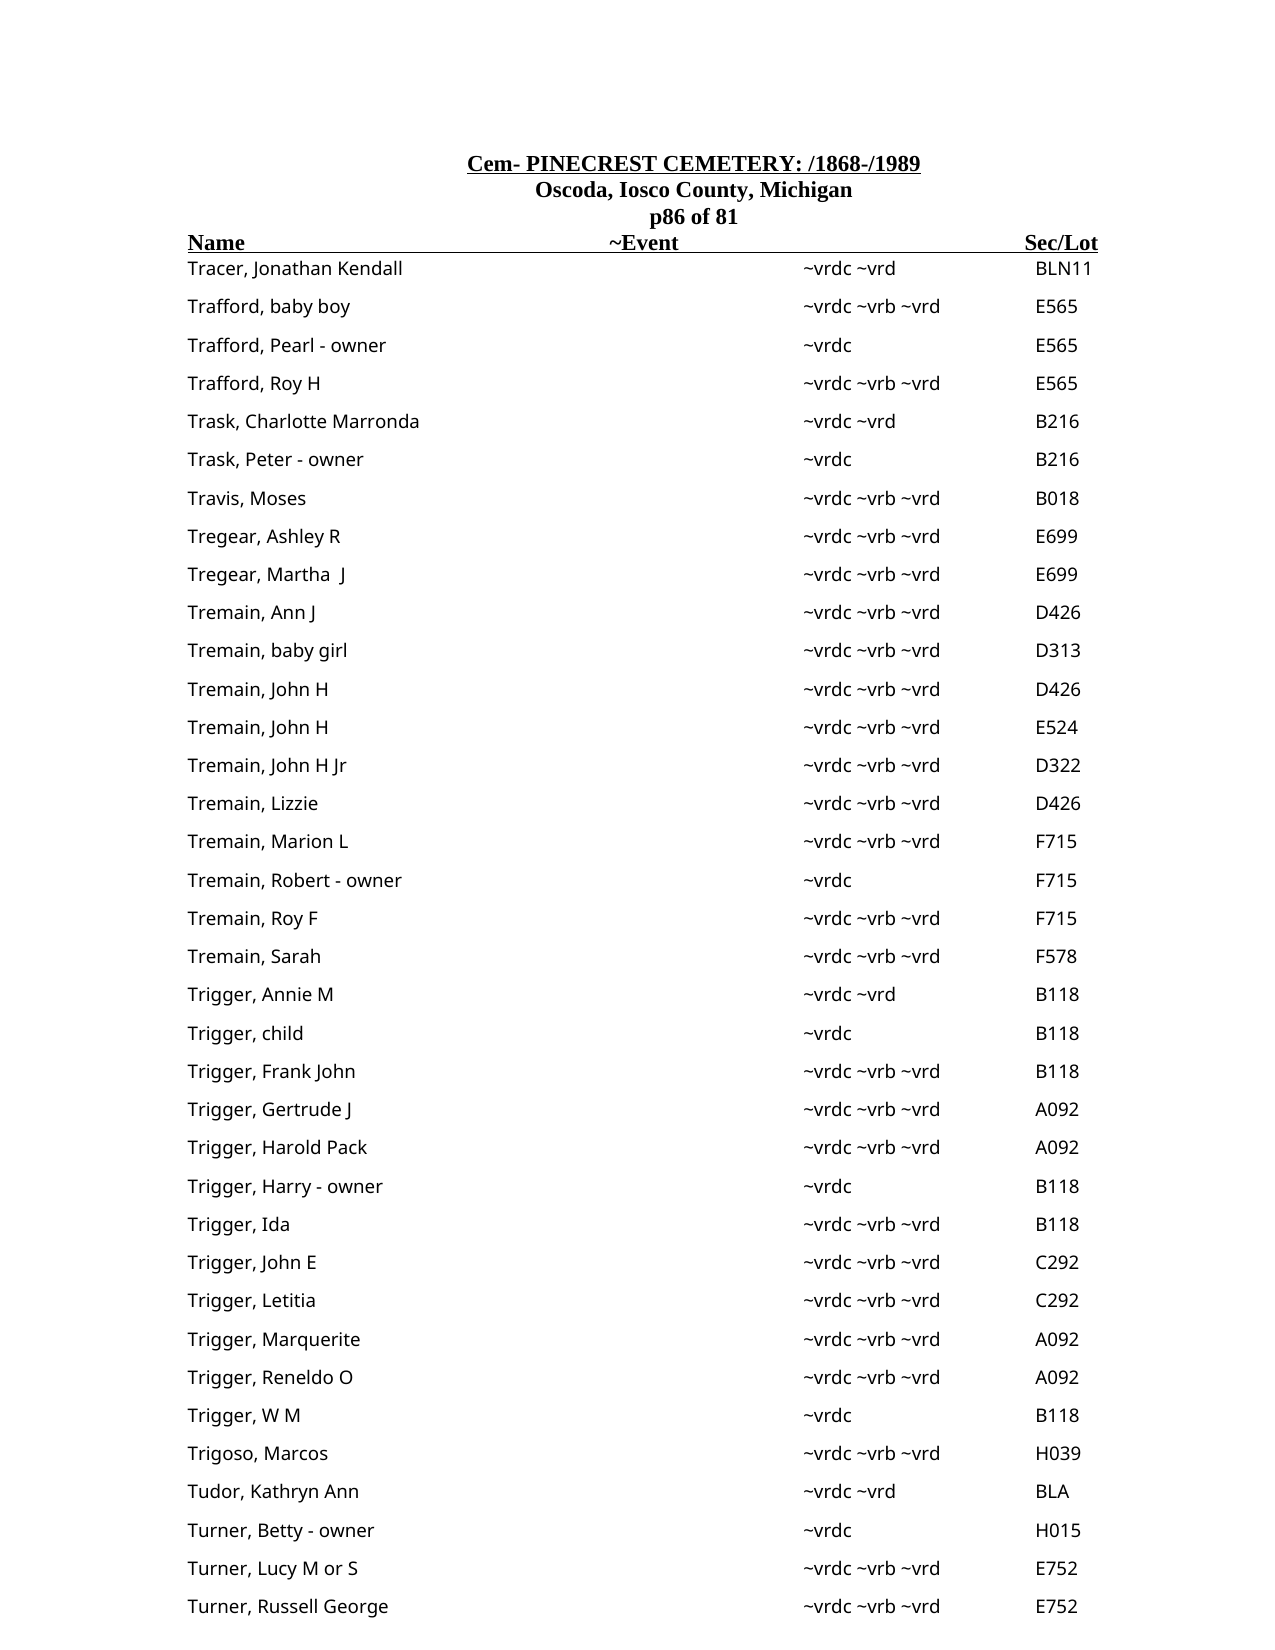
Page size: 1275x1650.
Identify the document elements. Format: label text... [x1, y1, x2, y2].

text Tremain, Roy F ~vrdc ~vrb ~vrd F715 [187, 905, 1200, 931]
text Tregear, Martha J ~vrdc ~vrb ~vrd E699 [187, 561, 1200, 587]
text Trigger, Frank John ~vrdc ~vrb ~vrd B118 [187, 1058, 1200, 1084]
text Trask, Peter - owner ~vrdc B216 [187, 447, 1200, 472]
text Tudor, Kathryn Ann ~vrdc ~vrd BLA [187, 1479, 1200, 1504]
text Trafford, Pearl - owner ~vrdc E565 [187, 332, 1200, 357]
text Tremain, John H ~vrdc ~vrb ~vrd D426 [187, 676, 1200, 701]
text Trafford, baby boy ~vrdc ~vrb ~vrd E565 [187, 294, 1200, 319]
text Tremain, baby girl ~vrdc ~vrb ~vrd D313 [187, 638, 1200, 663]
text Tracer, Jonathan Kendall ~vrdc ~vrd BLN11 [187, 255, 1200, 281]
text Trigger, Ida ~vrdc ~vrb ~vrd B118 [187, 1211, 1200, 1237]
text Tremain, Marion L ~vrdc ~vrb ~vrd F715 [187, 829, 1200, 854]
text Trigger, Letitia ~vrdc ~vrb ~vrd C292 [187, 1288, 1200, 1313]
text Tremain, Lizzie ~vrdc ~vrb ~vrd D426 [187, 791, 1200, 816]
text Trigger, Annie M ~vrdc ~vrd B118 [187, 982, 1200, 1007]
text Trigger, Gertrude J ~vrdc ~vrb ~vrd A092 [187, 1096, 1200, 1122]
text Tregear, Ashley R ~vrdc ~vrb ~vrd E699 [187, 523, 1200, 548]
text Trigger, child ~vrdc B118 [187, 1020, 1200, 1046]
text Trafford, Roy H ~vrdc ~vrb ~vrd E565 [187, 370, 1200, 396]
text Tremain, John H ~vrdc ~vrb ~vrd E524 [187, 714, 1200, 740]
text Tremain, John H Jr ~vrdc ~vrb ~vrd D322 [187, 752, 1200, 778]
text Tremain, Robert - owner ~vrdc F715 [187, 867, 1200, 893]
text Turner, Lucy M or S ~vrdc ~vrb ~vrd E752 [187, 1555, 1200, 1581]
text Trigger, Marquerite ~vrdc ~vrb ~vrd A092 [187, 1326, 1200, 1351]
text Tremain, Ann J ~vrdc ~vrb ~vrd D426 [187, 599, 1200, 625]
text Trigger, John E ~vrdc ~vrb ~vrd C292 [187, 1249, 1200, 1275]
text Trigger, Harry - owner ~vrdc B118 [187, 1173, 1200, 1198]
text Trigger, Reneldo O ~vrdc ~vrb ~vrd A092 [187, 1364, 1200, 1389]
text Trigger, Harold Pack ~vrdc ~vrb ~vrd A092 [187, 1135, 1200, 1160]
text Tremain, Sarah ~vrdc ~vrb ~vrd F578 [187, 943, 1200, 969]
text Trigger, W M ~vrdc B118 [187, 1402, 1200, 1428]
text Travis, Moses ~vrdc ~vrb ~vrd B018 [187, 485, 1200, 510]
text Trigoso, Marcos ~vrdc ~vrb ~vrd H039 [187, 1441, 1200, 1466]
text Trask, Charlotte Marronda ~vrdc ~vrd B216 [187, 408, 1200, 434]
text Turner, Betty - owner ~vrdc H015 [187, 1517, 1200, 1542]
text Turner, Russell George ~vrdc ~vrb ~vrd E752 [187, 1593, 1200, 1619]
